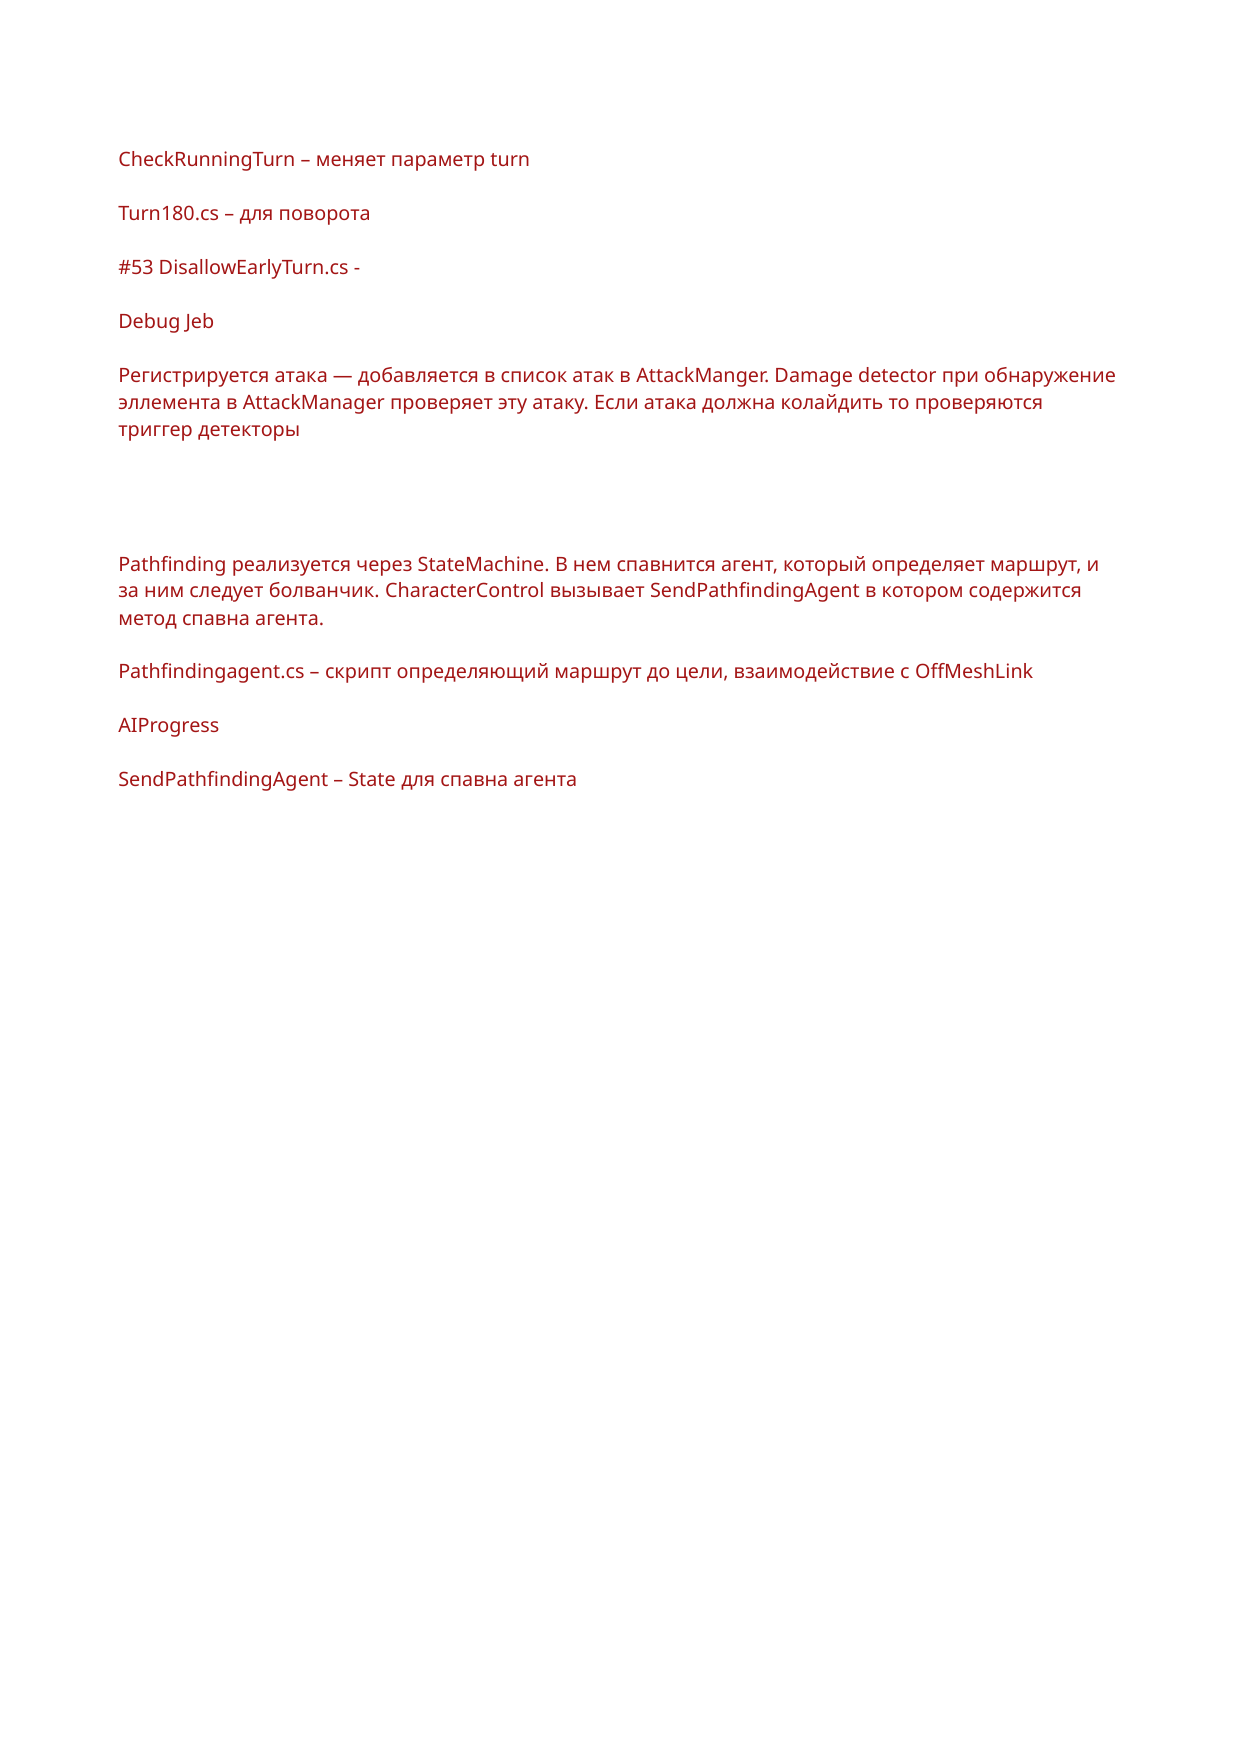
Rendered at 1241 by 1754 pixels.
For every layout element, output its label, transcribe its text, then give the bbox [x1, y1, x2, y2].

text Debug Jeb [118, 307, 1122, 334]
text CheckRunningTurn – меняет параметр turn [118, 145, 1122, 172]
text Turn180.cs – для поворота [118, 199, 1122, 226]
text #53 DisallowEarlyTurn.cs - [118, 253, 1122, 280]
text AIProgress [118, 712, 1122, 739]
text SendPathfindingAgent – State для спавна агента [118, 766, 1122, 793]
text Регистрируется атака — добавляется в список атак в AttackManger. Damage detector при обнаружение эллемента в AttackManager проверяет эту атаку. Если атака должна колайдить то проверяются триггер детекторы [118, 361, 1122, 442]
text Pathfinding реализуется через StateMachine. В нем спавнится агент, который определяет маршрут, и за ним следует болванчик. CharacterControl вызывает SendPathfindingAgent в котором содержится метод спавна агента. [118, 550, 1122, 631]
text Pathfindingagent.cs – скрипт определяющий маршрут до цели, взаимодействие с OffMeshLink [118, 658, 1122, 685]
